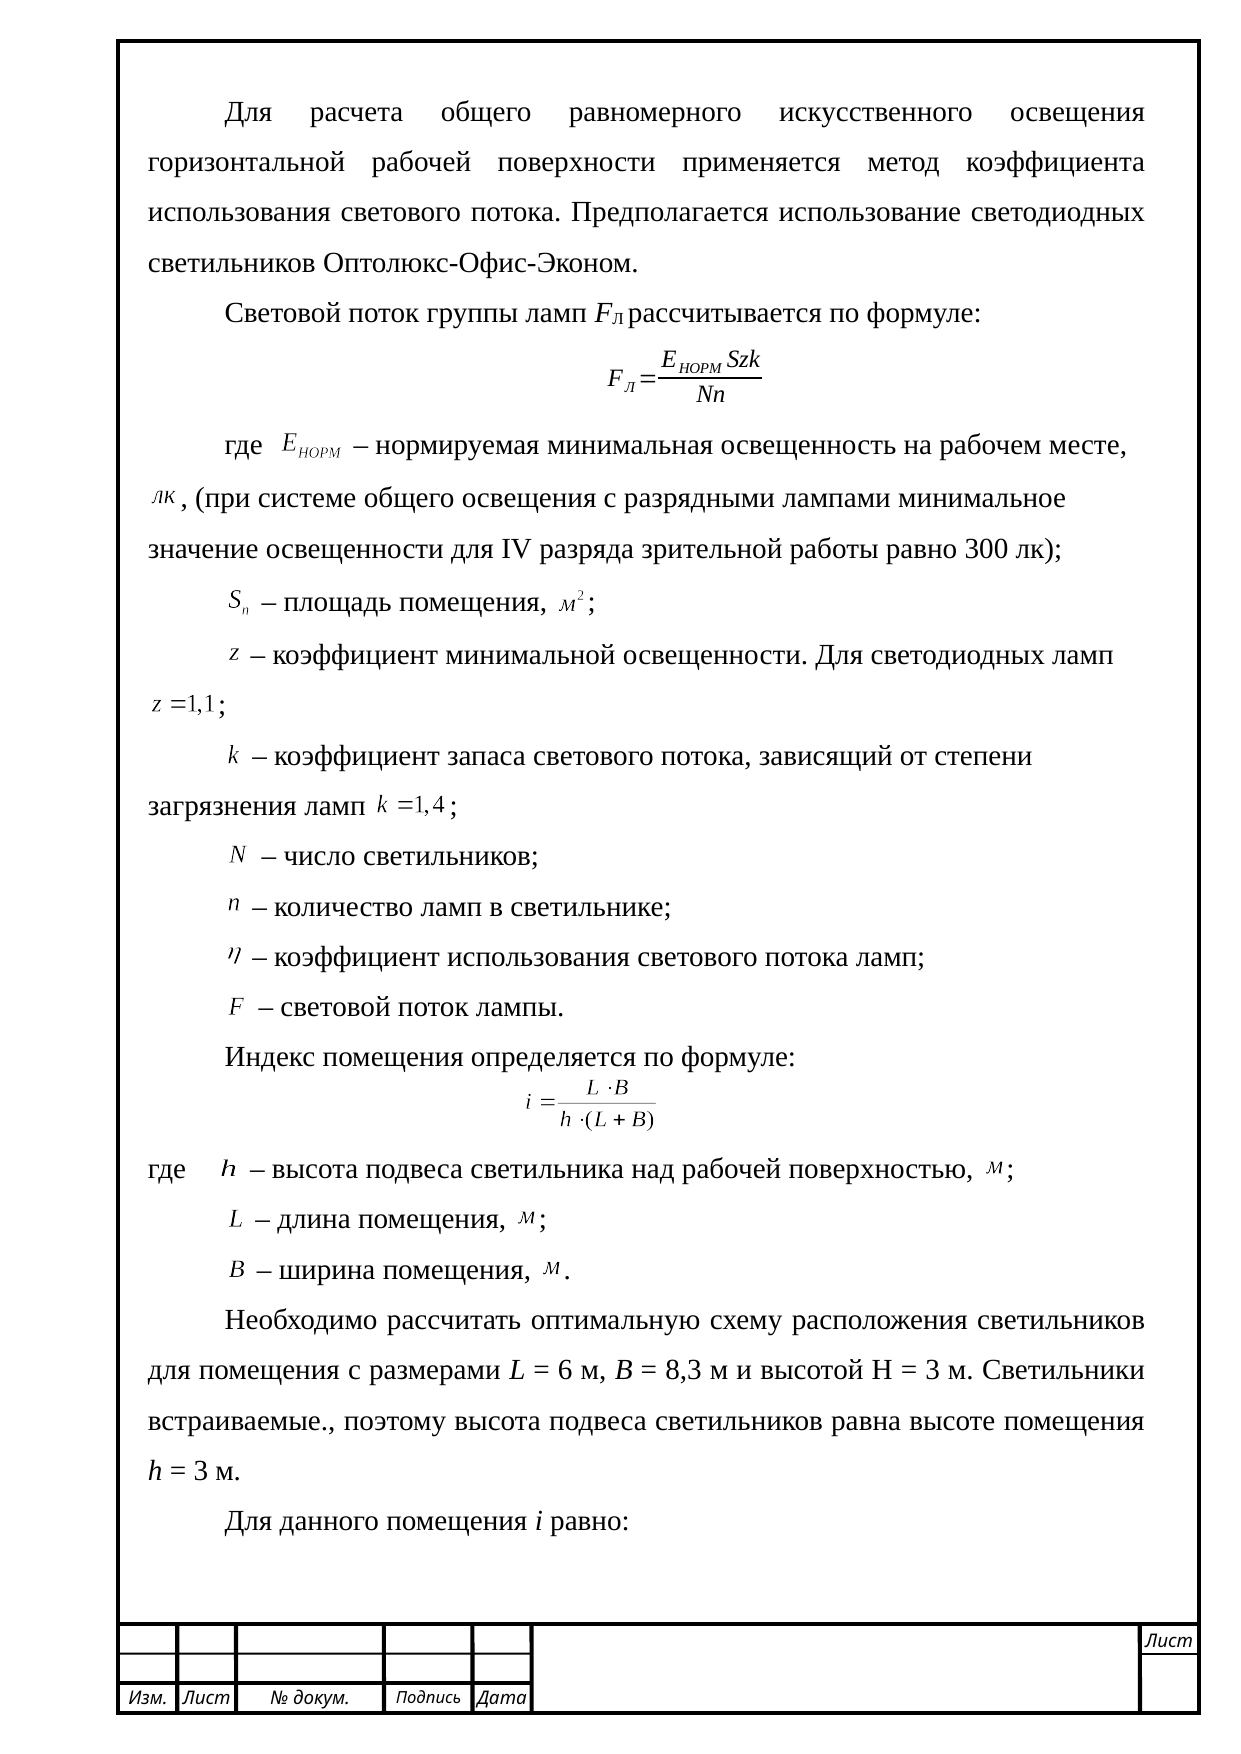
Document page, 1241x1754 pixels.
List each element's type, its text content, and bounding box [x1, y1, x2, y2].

text – длина помещения, ; [148, 1201, 1146, 1235]
text – ширина помещения, . [148, 1252, 1146, 1285]
text – площадь помещения, ; [148, 581, 1146, 620]
text – световой поток лампы. [148, 989, 1146, 1023]
text Для данного помещения i равно: [148, 1503, 1146, 1537]
text Индекс помещения определяется по формуле: [148, 1039, 1146, 1073]
text – количество ламп в светильнике; [148, 889, 1146, 922]
text Для расчета общего равномерного искусственного освещения горизонтальной рабочей поверхности применяется метод коэффициента использования светового потока. Предполагается использование светодиодных светильников Оптолюкс-Офис-Эконом. [148, 94, 1146, 278]
text – коэффициент использования светового потока ламп; [148, 939, 1146, 972]
text где – нормируемая минимальная освещенность на рабочем месте, , (при системе общего освещения с разрядными лампами минимальное значение освещенности для IV разряда зрительной работы равно 300 лк); [148, 425, 1146, 564]
text – коэффициент минимальной освещенности. Для светодиодных ламп ; [148, 637, 1146, 721]
text где – высота подвеса светильника над рабочей поверхностью, ; [148, 1151, 1146, 1185]
text – коэффициент запаса светового потока, зависящий от степени загрязнения ламп ; [148, 738, 1146, 822]
text Необходимо рассчитать оптимальную схему расположения светильников для помещения с размерами L = 6 м, B = 8,3 м и высотой H = 3 м. Светильники встраиваемые., поэтому высота подвеса светильников равна высоте помещения h = 3 м. [148, 1302, 1146, 1487]
text Световой поток группы ламп FЛ рассчитывается по формуле: [148, 295, 1146, 328]
text – число светильников; [148, 838, 1146, 872]
